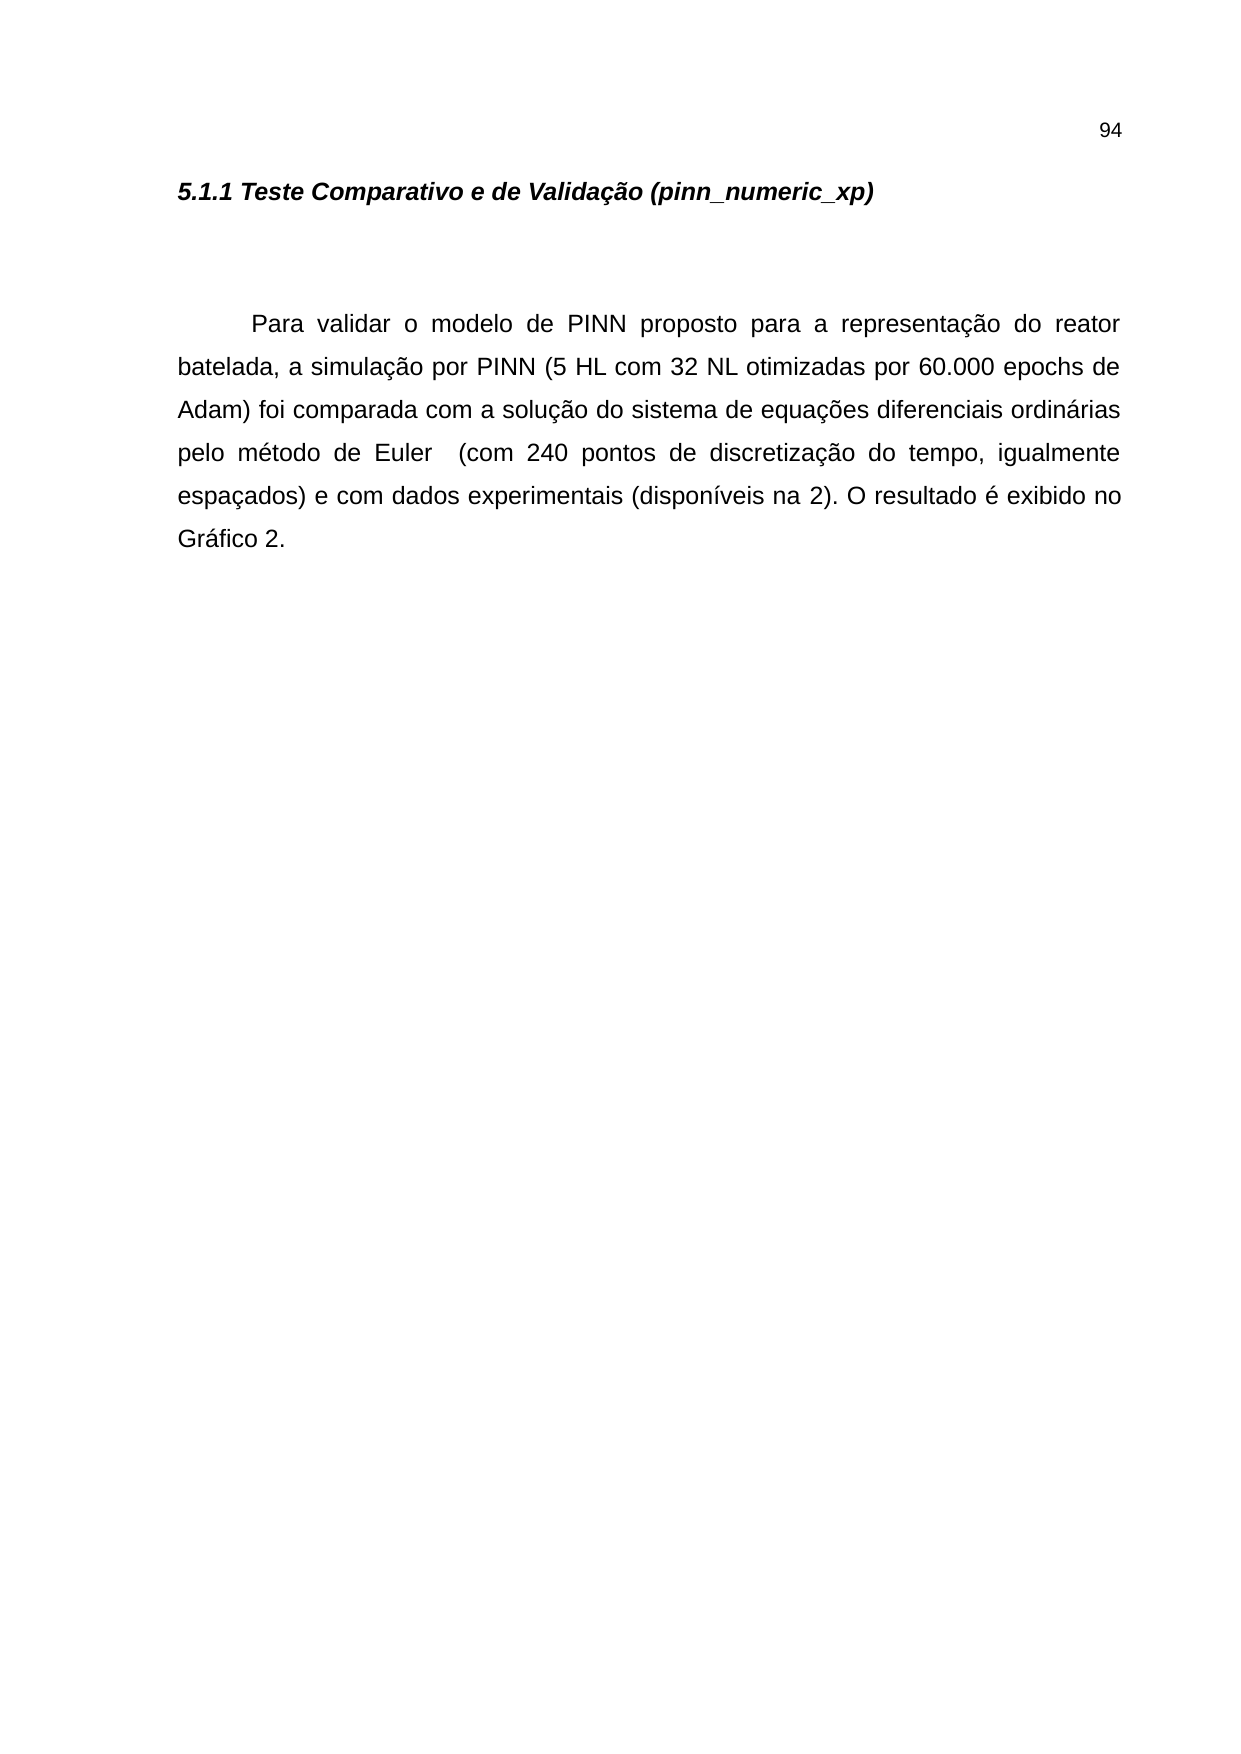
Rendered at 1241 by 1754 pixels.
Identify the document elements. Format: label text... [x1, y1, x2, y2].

subtitle Teste Comparativo e de Validação (pinn_numeric_xp) [177, 177, 1122, 206]
text Para validar o modelo de PINN proposto para a representação do reator batelada, a simulação por PINN (5 HL com 32 NL otimizadas por 60.000 epochs de Adam) foi comparada com a solução do sistema de equações diferenciais ordinárias pelo método de Euler (com 240 pontos de discretização do tempo, igualmente espaçados) e com dados experimentais (disponíveis na 2). O resultado é exibido no Gráfico 2. [177, 309, 1122, 553]
